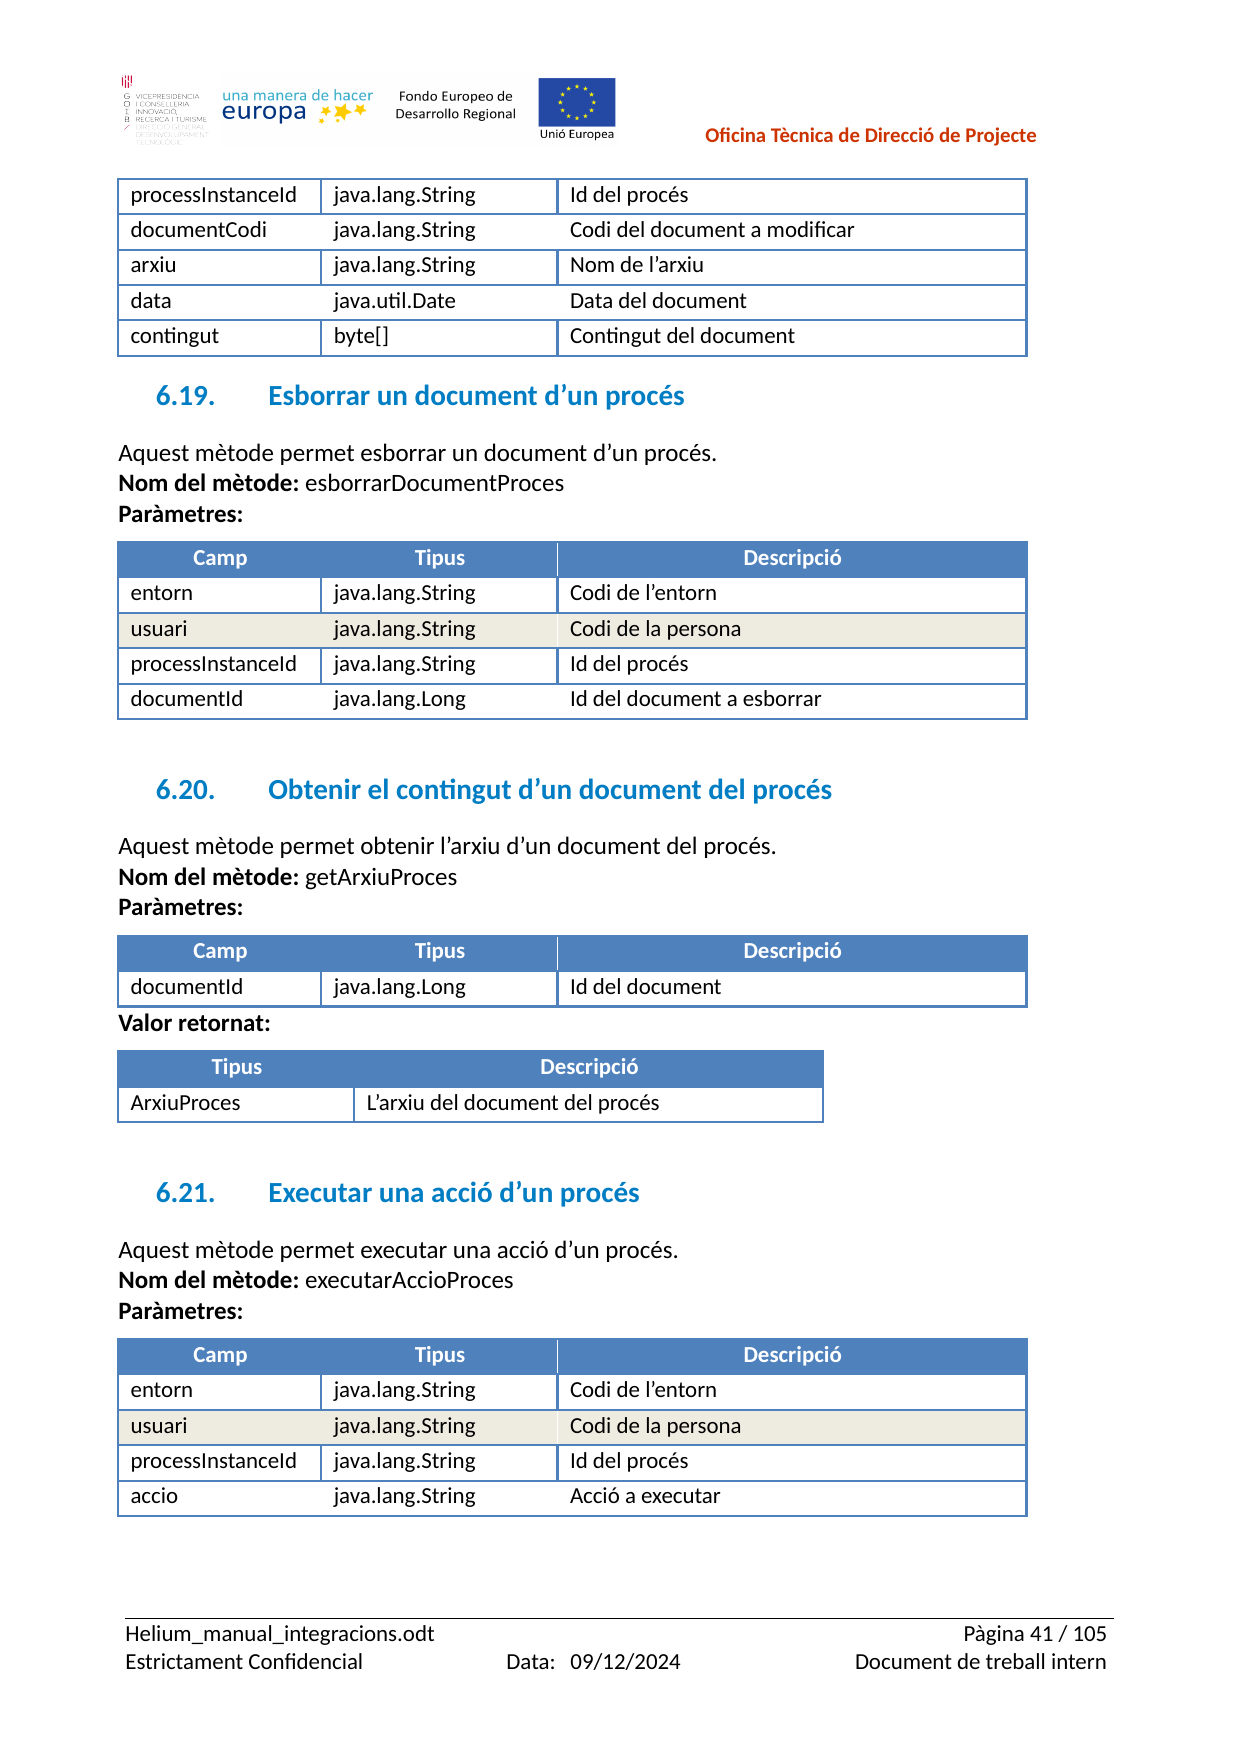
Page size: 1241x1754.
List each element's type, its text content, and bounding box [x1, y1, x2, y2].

text Nom del mètode: executarAccioProces Paràmetres: [118, 1264, 1122, 1325]
table_cell entorn [119, 1375, 320, 1409]
table_header Tipus [321, 937, 557, 970]
text Aquest mètode permet executar una acció d’un procés. [118, 1234, 1122, 1264]
table_cell usuari [119, 1411, 321, 1444]
table_cell accio [119, 1482, 321, 1515]
table_cell java.lang.String [321, 1482, 557, 1515]
table_cell processInstanceId [119, 1446, 320, 1479]
table_cell Acció a executar [558, 1482, 1025, 1515]
table_cell ArxiuProces [119, 1088, 353, 1121]
table_cell java.lang.String [322, 1375, 556, 1409]
subtitle Executar una acció d’un procés [156, 1174, 1122, 1210]
table_cell Codi de la persona [558, 614, 1025, 647]
table_cell Id del procés [559, 180, 1025, 213]
table_cell Codi de la persona [558, 1411, 1025, 1444]
table_header Tipus [119, 1053, 354, 1086]
table_cell contingut [119, 321, 320, 355]
text Nom del mètode: esborrarDocumentProces Paràmetres: [118, 467, 1122, 528]
table_header Descripció [354, 1053, 822, 1086]
table_cell Codi del document a modificar [558, 215, 1025, 248]
table_header Descripció [558, 543, 1025, 576]
table_cell entorn [119, 578, 320, 612]
table_cell Nom de l’arxiu [559, 251, 1025, 284]
table_cell java.lang.Long [322, 972, 556, 1005]
table_header Camp [119, 543, 321, 576]
table_cell java.lang.String [322, 649, 556, 682]
text Aquest mètode permet esborrar un document d’un procés. [118, 437, 1122, 467]
table_header Tipus [321, 543, 557, 576]
table_cell java.lang.String [322, 578, 556, 612]
table_cell java.lang.String [321, 1411, 557, 1444]
table_cell java.lang.String [322, 180, 556, 213]
table_cell usuari [119, 614, 321, 647]
text Aquest mètode permet obtenir l’arxiu d’un document del procés. [118, 830, 1122, 861]
picture [219, 73, 621, 147]
table_cell processInstanceId [119, 649, 320, 682]
table_cell Id del procés [559, 1446, 1025, 1479]
table_cell java.util.Date [321, 286, 557, 319]
table_cell documentCodi [119, 215, 321, 248]
table_cell L’arxiu del document del procés [355, 1088, 822, 1121]
table_cell data [119, 286, 321, 319]
table_cell processInstanceId [119, 180, 320, 213]
subtitle Esborrar un document d’un procés [156, 377, 1122, 413]
table_cell arxiu [119, 251, 320, 284]
subtitle Obtenir el contingut d’un document del procés [156, 771, 1122, 807]
table_cell Id del procés [559, 649, 1025, 682]
table_cell Id del document a esborrar [558, 685, 1025, 718]
table_cell Data del document [558, 286, 1025, 319]
table_header Camp [119, 937, 321, 970]
table_cell documentId [119, 685, 321, 718]
table_cell Contingut del document [559, 321, 1025, 355]
table_cell Codi de l’entorn [559, 1375, 1025, 1409]
table_cell java.lang.String [322, 251, 556, 284]
picture [118, 73, 213, 147]
table_cell Id del document [559, 972, 1025, 1005]
table_cell java.lang.Long [321, 685, 557, 718]
table_cell Codi de l’entorn [559, 578, 1025, 612]
table_cell java.lang.String [322, 1446, 556, 1479]
table_cell byte[] [322, 321, 556, 355]
table_header Descripció [558, 937, 1025, 970]
table_header Descripció [558, 1340, 1025, 1373]
text Valor retornat: [118, 1007, 1122, 1038]
table_header Tipus [321, 1340, 557, 1373]
table_cell documentId [119, 972, 320, 1005]
table_cell java.lang.String [321, 614, 557, 647]
text Nom del mètode: getArxiuProces Paràmetres: [118, 861, 1122, 922]
table_header Camp [119, 1340, 321, 1373]
table_cell java.lang.String [321, 215, 557, 248]
